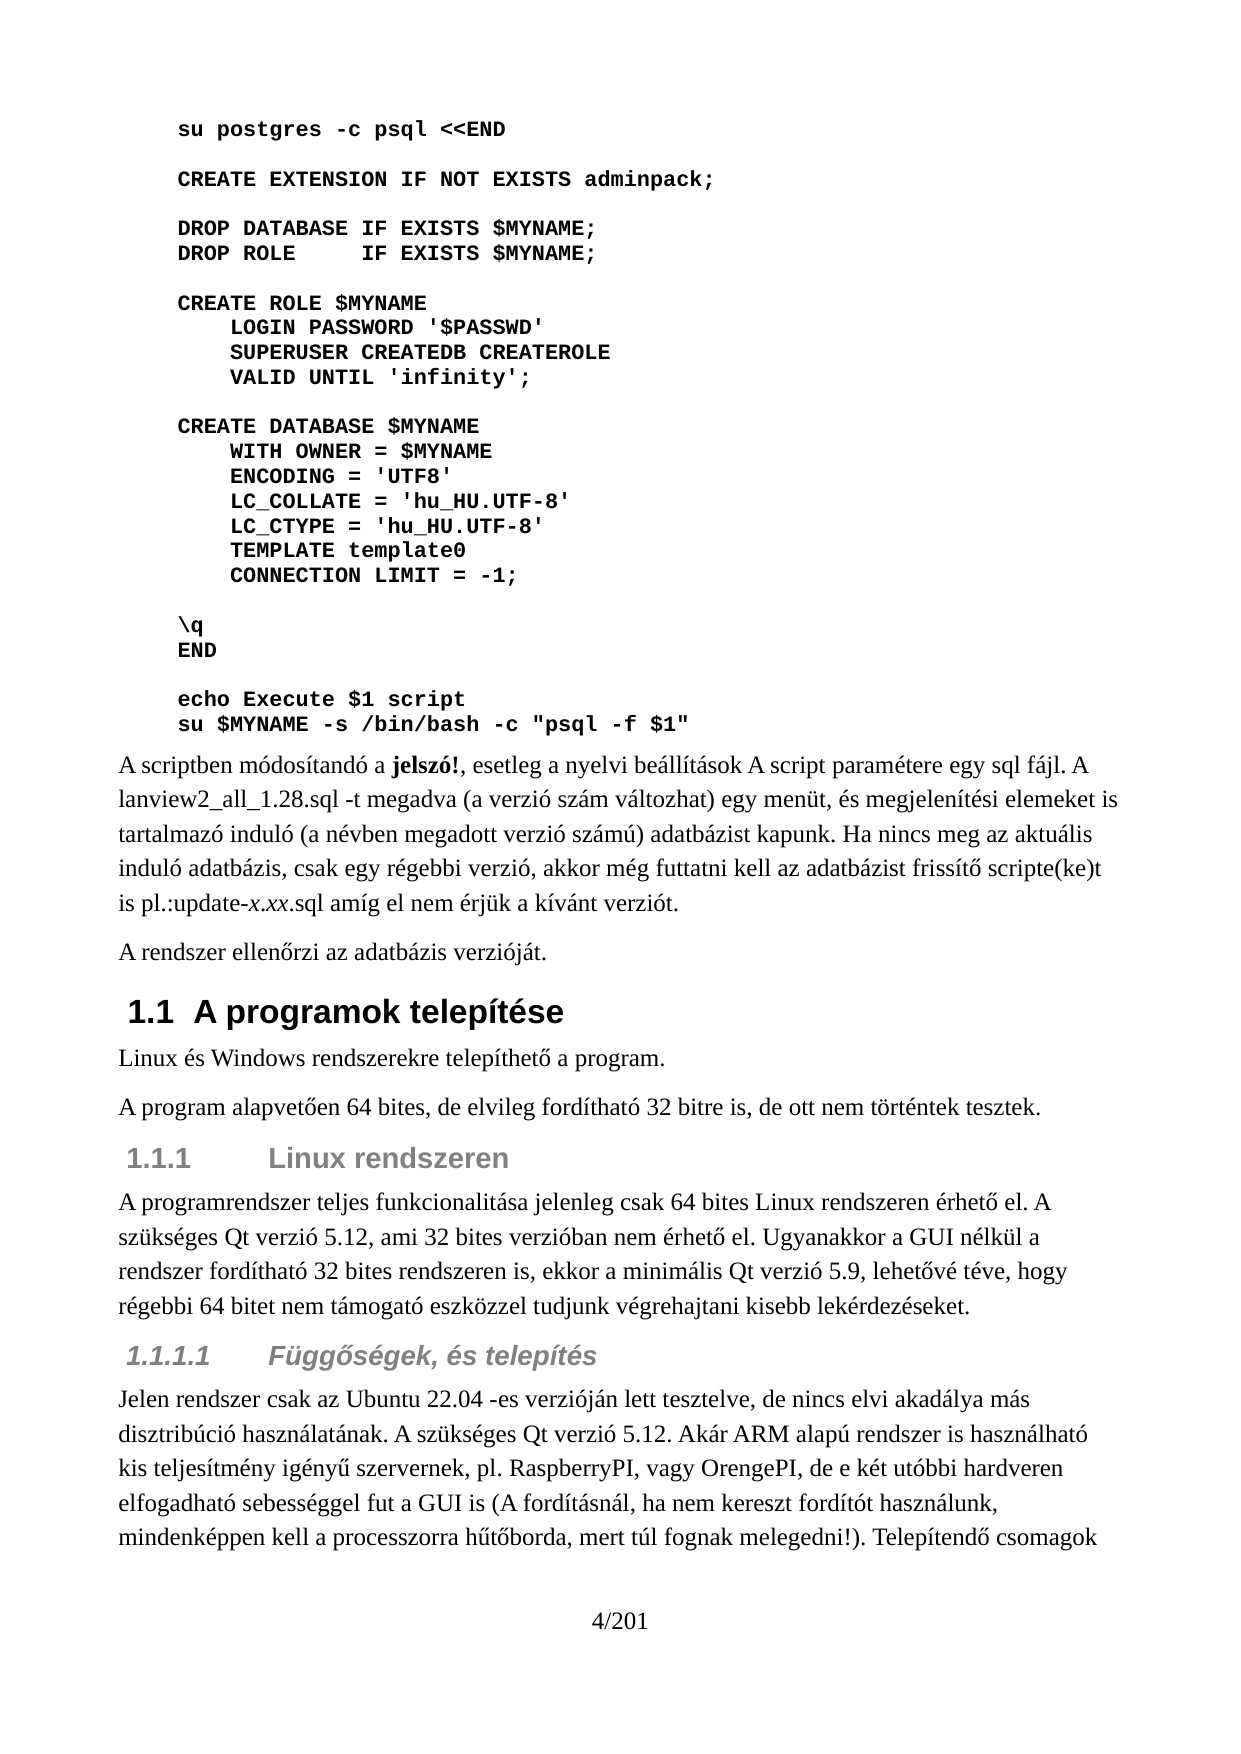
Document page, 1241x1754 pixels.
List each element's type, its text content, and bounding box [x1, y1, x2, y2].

subtitle Függőségek, és telepítés [118, 1340, 1122, 1372]
subtitle A programok telepítése [118, 992, 1122, 1031]
text Jelen rendszer csak az Ubuntu 22.04 -es verzióján lett tesztelve, de nincs elvi akadálya más disztribúció használatának. A szükséges Qt verzió 5.12. Akár ARM alapú rendszer is használható kis teljesítmény igényű szervernek, pl. RaspberryPI, vagy OrengePI, de e két utóbbi hardveren elfogadható sebességgel fut a GUI is (A fordításnál, ha nem kereszt fordítót használunk, mindenképpen kell a processzorra hűtőborda, mert túl fognak melegedni!). Telepítendő csomagok [118, 1384, 1122, 1551]
text A program alapvetően 64 bites, de elvileg fordítható 32 bitre is, de ott nem történtek tesztek. [118, 1092, 1122, 1121]
subtitle Linux rendszeren [118, 1141, 1122, 1175]
text A scriptben módosítandó a jelszó!, esetleg a nyelvi beállítások A script paramétere egy sql fájl. A lanview2_all_1.28.sql -t megadva (a verzió szám változhat) egy menüt, és megjelenítési elemeket is tartalmazó induló (a névben megadott verzió számú) adatbázist kapunk. Ha nincs meg az aktuális induló adatbázis, csak egy régebbi verzió, akkor még futtatni kell az adatbázist frissítő scripte(ke)t is pl.:update-x.xx.sql amíg el nem érjük a kívánt verziót. [118, 750, 1122, 916]
text su postgres -c psql <<END CREATE EXTENSION IF NOT EXISTS adminpack; DROP DATABASE IF EXISTS $MYNAME; DROP ROLE IF EXISTS $MYNAME; CREATE ROLE $MYNAME LOGIN PASSWORD '$PASSWD' SUPERUSER CREATEDB CREATEROLE VALID UNTIL 'infinity'; CREATE DATABASE $MYNAME WITH OWNER = $MYNAME ENCODING = 'UTF8' LC_COLLATE = 'hu_HU.UTF-8' LC_CTYPE = 'hu_HU.UTF-8' TEMPLATE template0 CONNECTION LIMIT = -1; \q END echo Execute $1 script su $MYNAME -s /bin/bash -c "psql -f $1" [177, 118, 1122, 738]
text A programrendszer teljes funkcionalitása jelenleg csak 64 bites Linux rendszeren érhető el. A szükséges Qt verzió 5.12, ami 32 bites verzióban nem érhető el. Ugyanakkor a GUI nélkül a rendszer fordítható 32 bites rendszeren is, ekkor a minimális Qt verzió 5.9, lehetővé téve, hogy régebbi 64 bitet nem támogató eszközzel tudjunk végrehajtani kisebb lekérdezéseket. [118, 1187, 1122, 1319]
text A rendszer ellenőrzi az adatbázis verzióját. [118, 937, 1122, 965]
text Linux és Windows rendszerekre telepíthető a program. [118, 1043, 1122, 1072]
